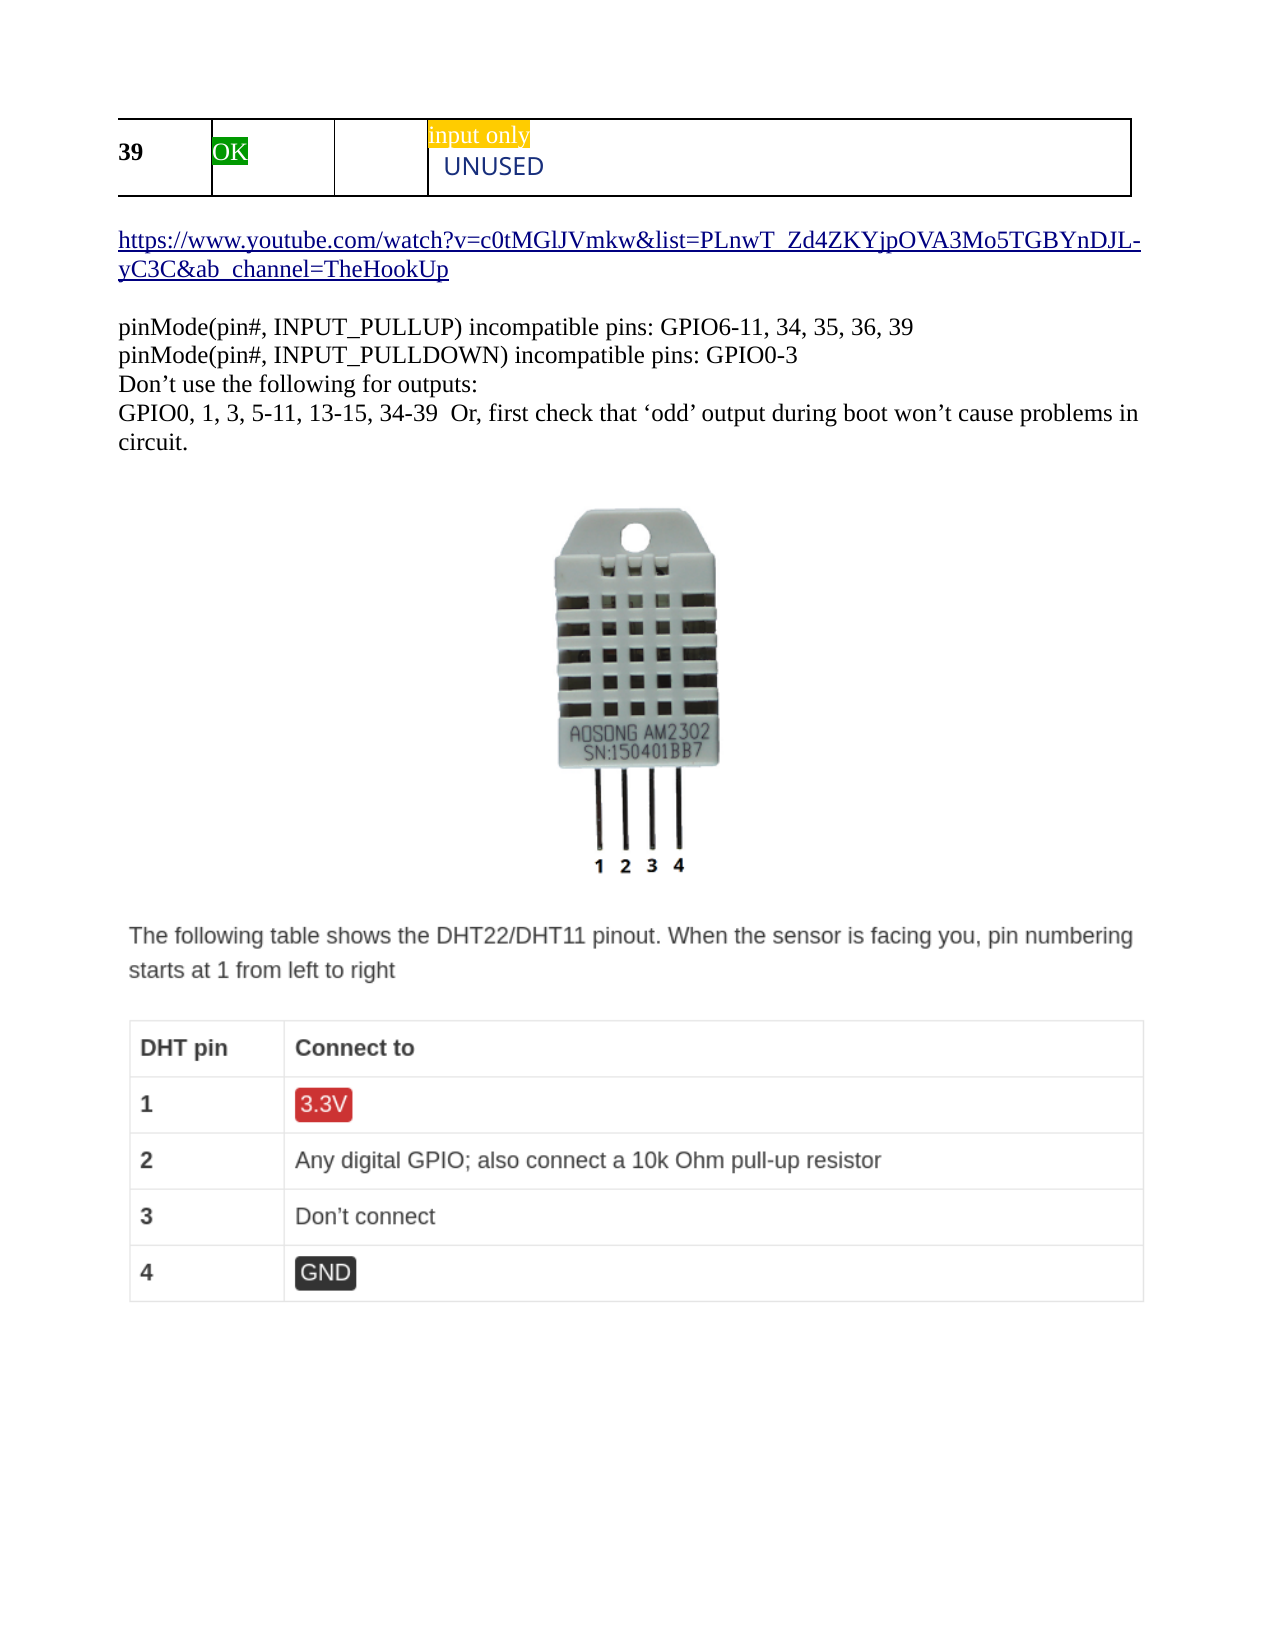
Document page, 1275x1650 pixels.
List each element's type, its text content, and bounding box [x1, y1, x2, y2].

text Don’t use the following for outputs: [118, 369, 1157, 398]
table_cell 39 [118, 120, 211, 195]
text pinMode(pin#, INPUT_PULLDOWN) incompatible pins: GPIO0-3 [118, 340, 1157, 369]
picture [118, 484, 1157, 1315]
text GPIO0, 1, 3, 5-11, 13-15, 34-39 Or, first check that ‘odd’ output during boot won’t cause problems in circuit. [118, 398, 1157, 455]
text https://www.youtube.com/watch?v=c0tMGlJVmkw&list=PLnwT_Zd4ZKYjpOVA3Mo5TGBYnDJL-yC3C&ab_channel=TheHookUp [118, 225, 1157, 283]
table_cell input only UNUSED [429, 120, 1130, 195]
text pinMode(pin#, INPUT_PULLUP) incompatible pins: GPIO6-11, 34, 35, 36, 39 [118, 312, 1157, 340]
table_cell OK [213, 120, 334, 195]
table_cell [335, 120, 427, 195]
